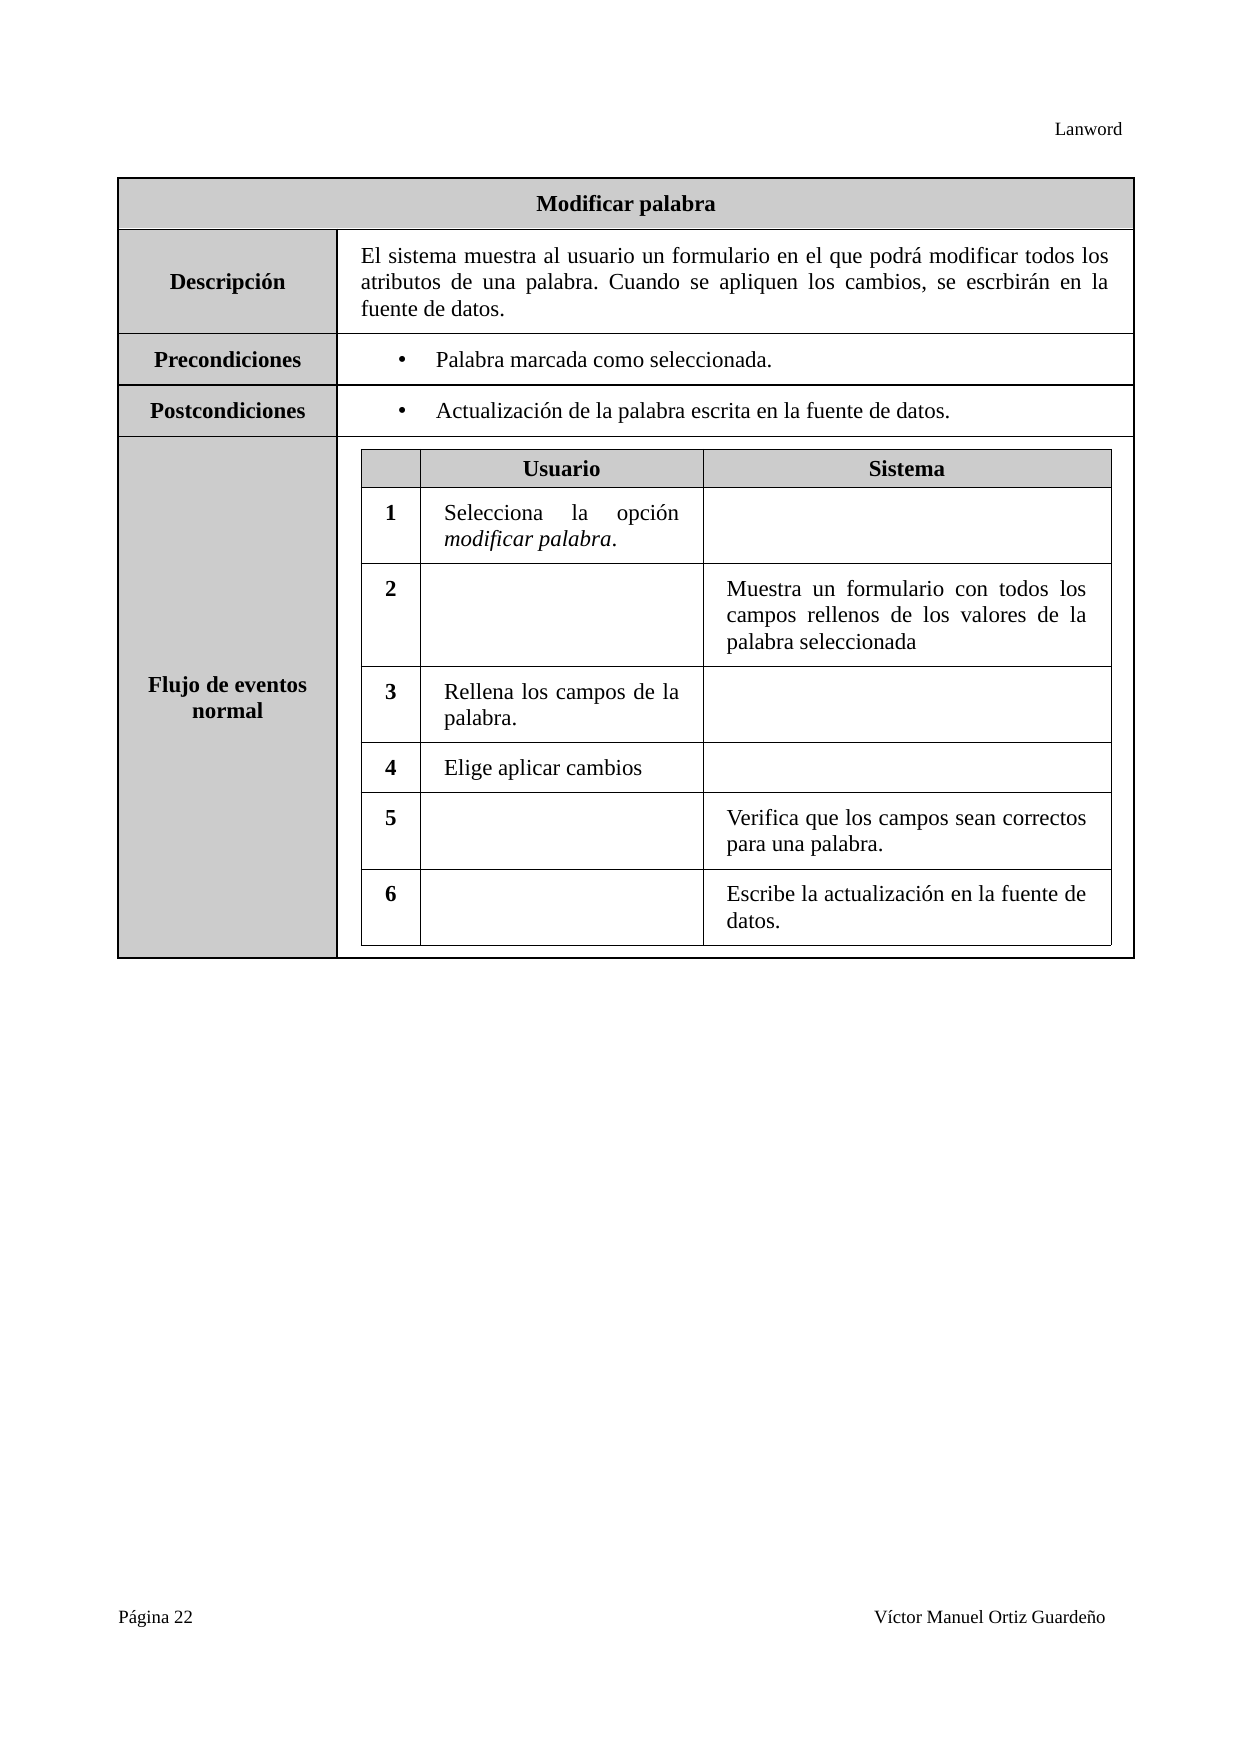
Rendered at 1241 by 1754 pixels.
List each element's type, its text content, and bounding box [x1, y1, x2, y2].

table_cell 5 [362, 793, 420, 869]
table_cell Actualización de la palabra escrita en la fuente de datos. [338, 386, 1133, 436]
table_cell Muestra un formulario con todos los campos rellenos de los valores de la palabra seleccionada [704, 564, 1111, 666]
table_cell 3 [362, 667, 420, 742]
table_cell 1 [362, 488, 420, 563]
table_cell 2 [362, 564, 420, 666]
table_cell Palabra marcada como seleccionada. [338, 334, 1133, 384]
table_cell [704, 488, 1111, 563]
table_header [362, 450, 420, 487]
table_cell [704, 667, 1111, 742]
table_cell Rellena los campos de la palabra. [421, 667, 703, 742]
table_header Sistema [704, 450, 1111, 487]
table_cell Selecciona la opción modificar palabra. [421, 488, 703, 563]
table_cell Postcondiciones [119, 386, 336, 436]
table_header Modificar palabra [119, 179, 1133, 228]
table_cell [421, 793, 703, 869]
table_cell [338, 437, 1133, 957]
table_cell [704, 743, 1111, 792]
table_cell Verifica que los campos sean correctos para una palabra. [704, 793, 1111, 869]
table_cell 4 [362, 743, 420, 792]
table_cell Flujo de eventos normal [119, 437, 336, 957]
table_cell [421, 564, 703, 666]
table_cell Escribe la actualización en la fuente de datos. [704, 870, 1111, 945]
table_cell Precondiciones [119, 334, 336, 384]
table_cell 6 [362, 870, 420, 945]
table_cell [421, 870, 703, 945]
table_header Usuario [421, 450, 703, 487]
table_cell Elige aplicar cambios [421, 743, 703, 792]
table_cell Descripción [119, 230, 336, 333]
table_cell El sistema muestra al usuario un formulario en el que podrá modificar todos los atributos de una palabra. Cuando se apliquen los cambios, se escrbirán en la fuente de datos. [338, 230, 1133, 333]
